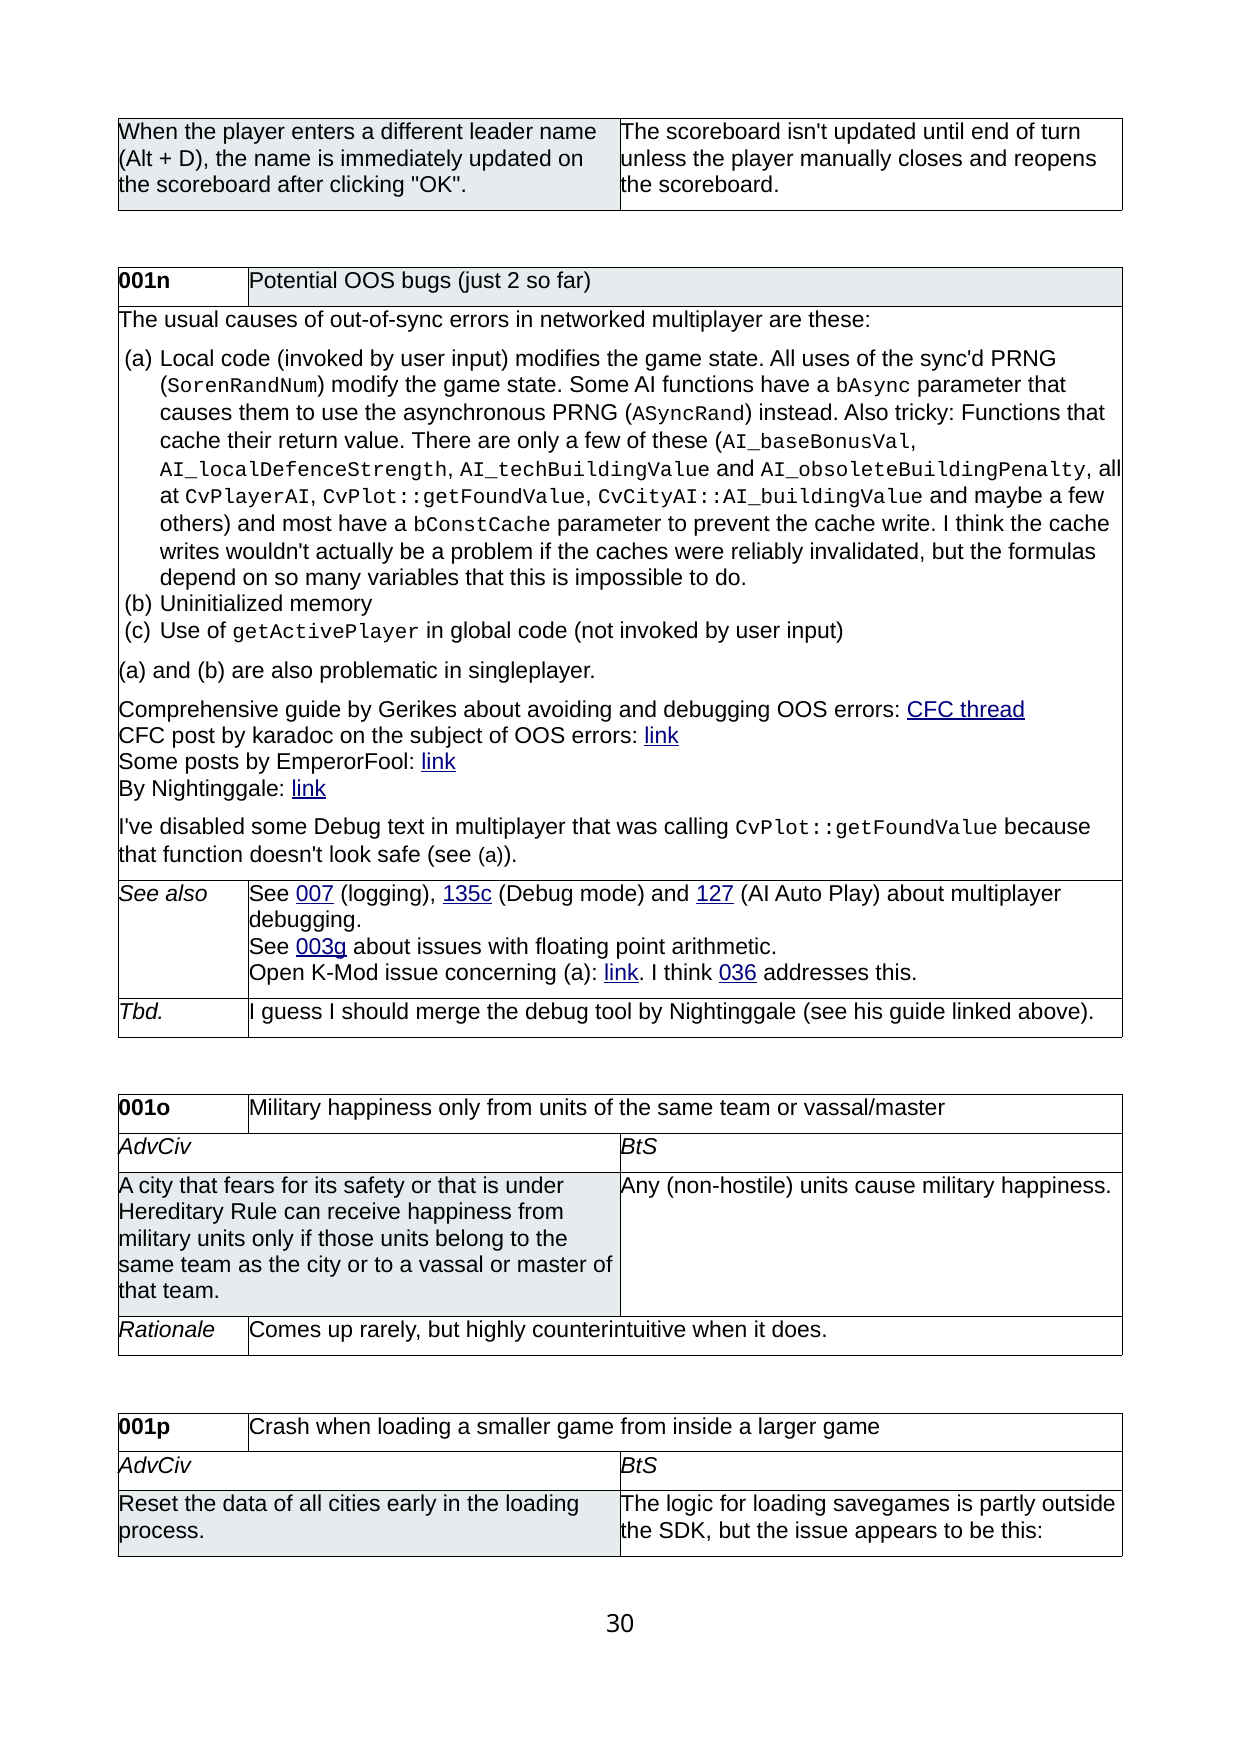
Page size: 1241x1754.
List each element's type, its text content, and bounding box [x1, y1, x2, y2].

table_header 001p [119, 1414, 248, 1451]
table_cell See also [119, 881, 248, 998]
table_cell The logic for loading savegames is partly outside the SDK, but the issue appears to be this: [621, 1491, 1122, 1556]
table_header 001o [119, 1095, 248, 1133]
table_cell When the player enters a different leader name (Alt + D), the name is immediately updated on the scoreboard after clicking "OK". [119, 119, 620, 210]
table_cell See 007 (logging), 135c (Debug mode) and 127 (AI Auto Play) about multiplayer debugging. See 003g about issues with floating point arithmetic. Open K-Mod issue concerning (a): link. I think 036 addresses this. [249, 881, 1122, 998]
table_header Military happiness only from units of the same team or vassal/master [249, 1095, 1122, 1133]
table_cell Comes up rarely, but highly counterintuitive when it does. [249, 1317, 1122, 1355]
table_cell A city that fears for its safety or that is under Hereditary Rule can receive happiness from military units only if those units belong to the same team as the city or to a vassal or master of that team. [119, 1173, 620, 1316]
table_cell AdvCiv [119, 1134, 620, 1172]
table_cell BtS [621, 1452, 1122, 1490]
table_header Potential OOS bugs (just 2 so far) [249, 268, 1122, 306]
table_cell Tbd. [119, 999, 248, 1037]
table_cell The usual causes of out-of-sync errors in networked multiplayer are these: Local code (invoked by user input) modifies the game state. All uses of the sync'd PRNG (SorenRandNum) modify the game state. Some AI functions have a bAsync parameter that causes them to use the asynchronous PRNG (ASyncRand) instead. Also tricky: Functions that cache their return value. There are only a few of these (AI_baseBonusVal, AI_localDefenceStrength, AI_techBuildingValue and AI_obsoleteBuildingPenalty, all at CvPlayerAI, CvPlot::getFoundValue, CvCityAI::AI_buildingValue and maybe a few others) and most have a bConstCache parameter to prevent the cache write. I think the cache writes wouldn't actually be a problem if the caches were reliably invalidated, but the formulas depend on so many variables that this is impossible to do. Uninitialized memory Use of getActivePlayer in global code (not invoked by user input) (a) and (b) are also problematic in singleplayer. Comprehensive guide by Gerikes about avoiding and debugging OOS errors: CFC thread CFC post by karadoc on the subject of OOS errors: link Some posts by EmperorFool: link By Nightinggale: link I've disabled some Debug text in multiplayer that was calling CvPlot::getFoundValue because that function doesn't look safe (see (a)). [119, 307, 1122, 880]
table_cell AdvCiv [119, 1452, 620, 1490]
table_cell Rationale [119, 1317, 248, 1355]
table_header 001n [119, 268, 248, 306]
table_cell The scoreboard isn't updated until end of turn unless the player manually closes and reopens the scoreboard. [621, 119, 1122, 210]
table_cell Reset the data of all cities early in the loading process. [119, 1491, 620, 1556]
table_cell I guess I should merge the debug tool by Nightinggale (see his guide linked above). [249, 999, 1122, 1037]
table_header Crash when loading a smaller game from inside a larger game [249, 1414, 1122, 1451]
table_cell BtS [621, 1134, 1122, 1172]
table_cell Any (non-hostile) units cause military happiness. [621, 1173, 1122, 1316]
